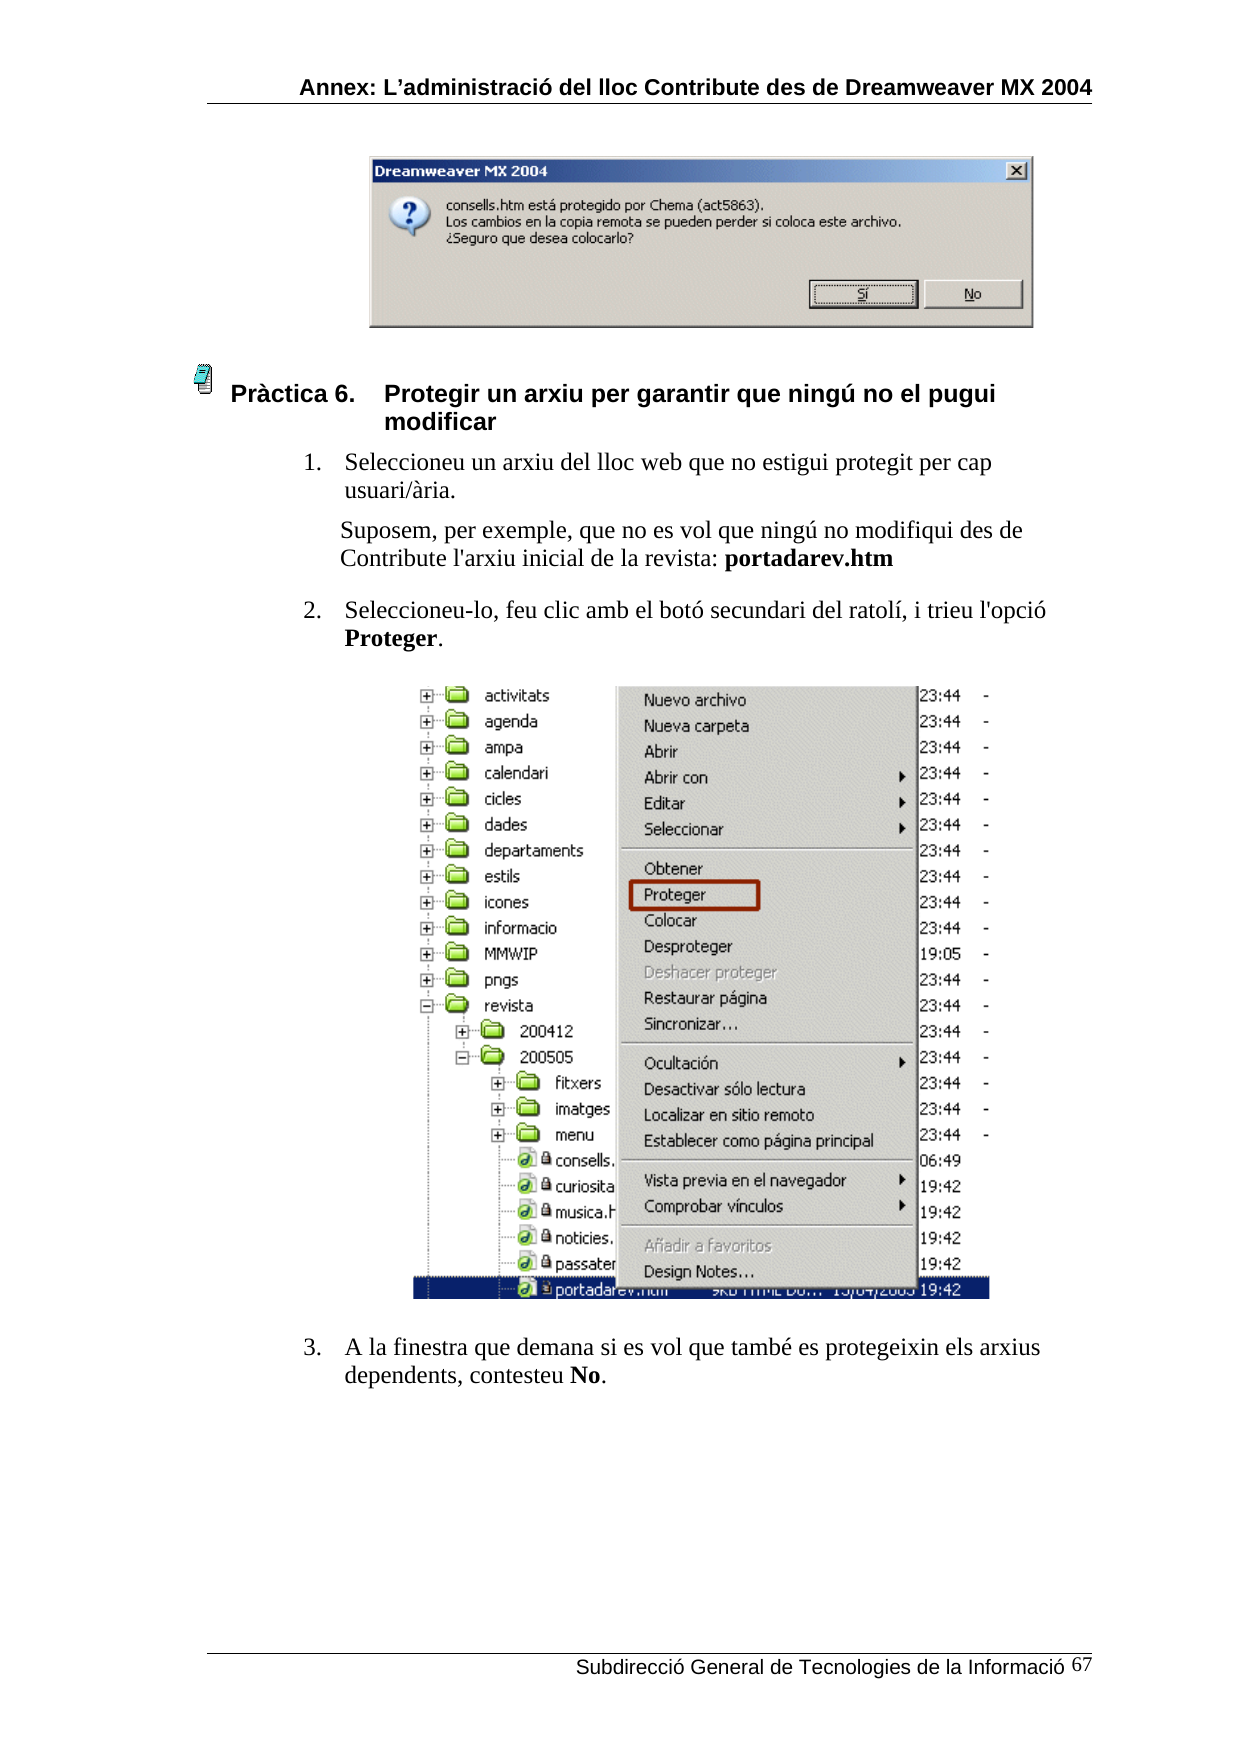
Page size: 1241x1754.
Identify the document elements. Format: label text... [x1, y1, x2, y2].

picture [193, 364, 214, 394]
list Seleccioneu un arxiu del lloc web que no estigui protegit per cap usuari/ària. [303, 448, 1092, 503]
list A la finestra que demana si es vol que també es protegeixin els arxius dependents, contesteu No. [303, 1333, 1092, 1388]
picture [369, 156, 1034, 328]
picture [413, 686, 990, 1299]
text Suposem, per exemple, que no es vol que ningú no modifiqui des de Contribute l'arxiu inicial de la revista: portadarev.htm [340, 516, 1092, 571]
list Seleccioneu-lo, feu clic amb el botó secundari del ratolí, i trieu l'opció Proteger. [303, 596, 1092, 652]
subtitle Pràctica 6. Protegir un arxiu per garantir que ningú no el pugui modificar [177, 356, 1092, 436]
